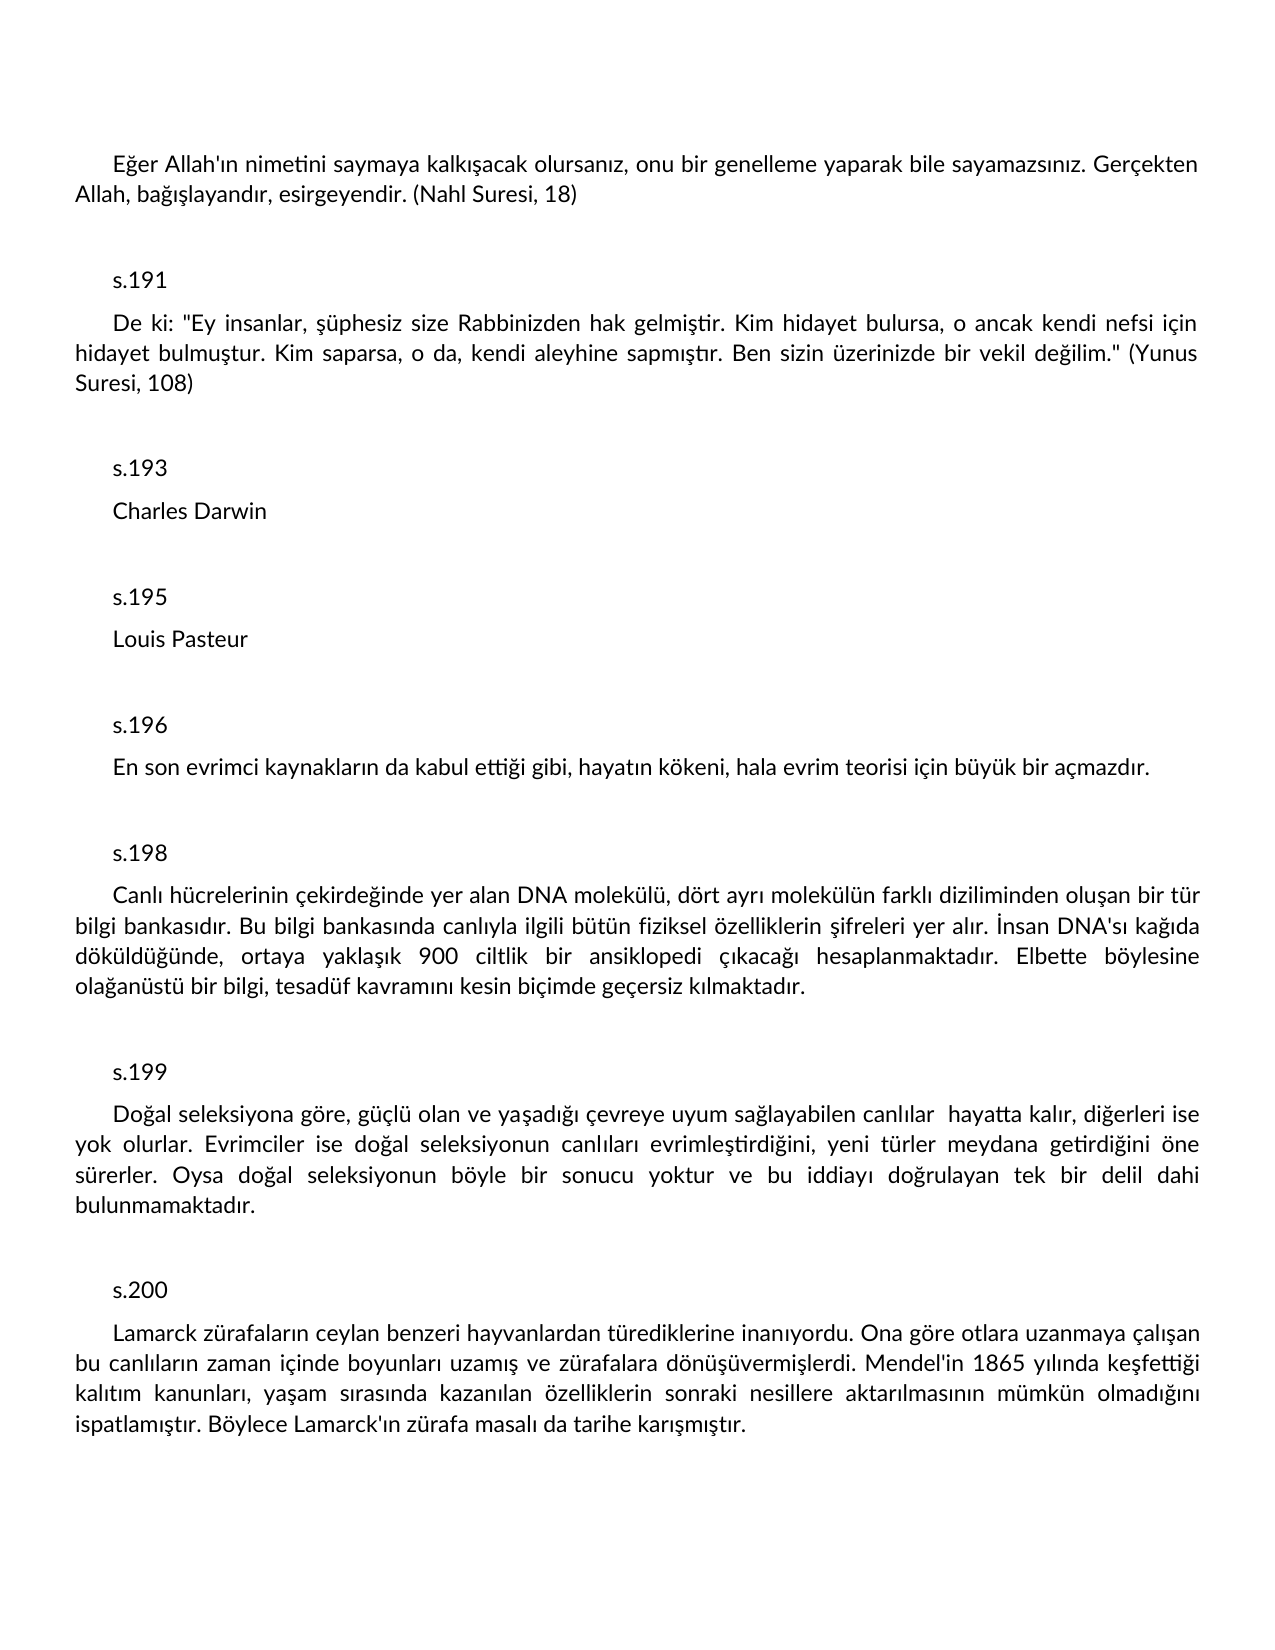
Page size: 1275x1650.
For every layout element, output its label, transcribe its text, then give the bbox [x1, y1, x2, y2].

text Lamarck zürafaların ceylan benzeri hayvanlardan türediklerine inanıyordu. Ona göre otlara uzanmaya çalışan bu canlıların zaman içinde boyunları uzamış ve zürafalara dönüşüvermişlerdi. Mendel'in 1865 yılında keşfettiği kalıtım kanunları, yaşam sırasında kazanılan özelliklerin sonraki nesillere aktarılmasının mümkün olmadığını ispatlamıştır. Böylece Lamarck'ın zürafa masalı da tarihe karışmıştır. [75, 1319, 1200, 1437]
text s.193 [75, 454, 1200, 482]
text Charles Darwin [75, 497, 1200, 524]
text s.199 [75, 1057, 1200, 1085]
text Eğer Allah'ın nimetini saymaya kalkışacak olursanız, onu bir genelleme yaparak bile sayamazsınız. Gerçekten Allah, bağışlayandır, esirgeyendir. (Nahl Suresi, 18) [75, 150, 1200, 208]
text En son evrimci kaynakların da kabul ettiği gibi, hayatın kökeni, hala evrim teorisi için büyük bir açmazdır. [75, 753, 1200, 781]
text s.200 [75, 1276, 1200, 1303]
text De ki: "Ey insanlar, şüphesiz size Rabbinizden hak gelmiştir. Kim hidayet bulursa, o ancak kendi nefsi için hidayet bulmuştur. Kim saparsa, o da, kendi aleyhine sapmıştır. Ben sizin üzerinizde bir vekil değilim." (Yunus Suresi, 108) [75, 308, 1200, 396]
text Doğal seleksiyona göre, güçlü olan ve yaşadığı çevreye uyum sağlayabilen canlılar hayatta kalır, diğerleri ise yok olurlar. Evrimciler ise doğal seleksiyonun canlıları evrimleştirdiğini, yeni türler meydana getirdiğini öne sürerler. Oysa doğal seleksiyonun böyle bir sonucu yoktur ve bu iddiayı doğrulayan tek bir delil dahi bulunmamaktadır. [75, 1100, 1200, 1218]
text Canlı hücrelerinin çekirdeğinde yer alan DNA molekülü, dört ayrı molekülün farklı diziliminden oluşan bir tür bilgi bankasıdır. Bu bilgi bankasında canlıyla ilgili bütün fiziksel özelliklerin şifreleri yer alır. İnsan DNA'sı kağıda döküldüğünde, ortaya yaklaşık 900 ciltlik bir ansiklopedi çıkacağı hesaplanmaktadır. Elbette böylesine olağanüstü bir bilgi, tesadüf kavramını kesin biçimde geçersiz kılmaktadır. [75, 881, 1200, 999]
text s.195 [75, 582, 1200, 610]
text Louis Pasteur [75, 625, 1200, 652]
text s.196 [75, 710, 1200, 738]
text s.198 [75, 838, 1200, 866]
text s.191 [75, 266, 1200, 293]
